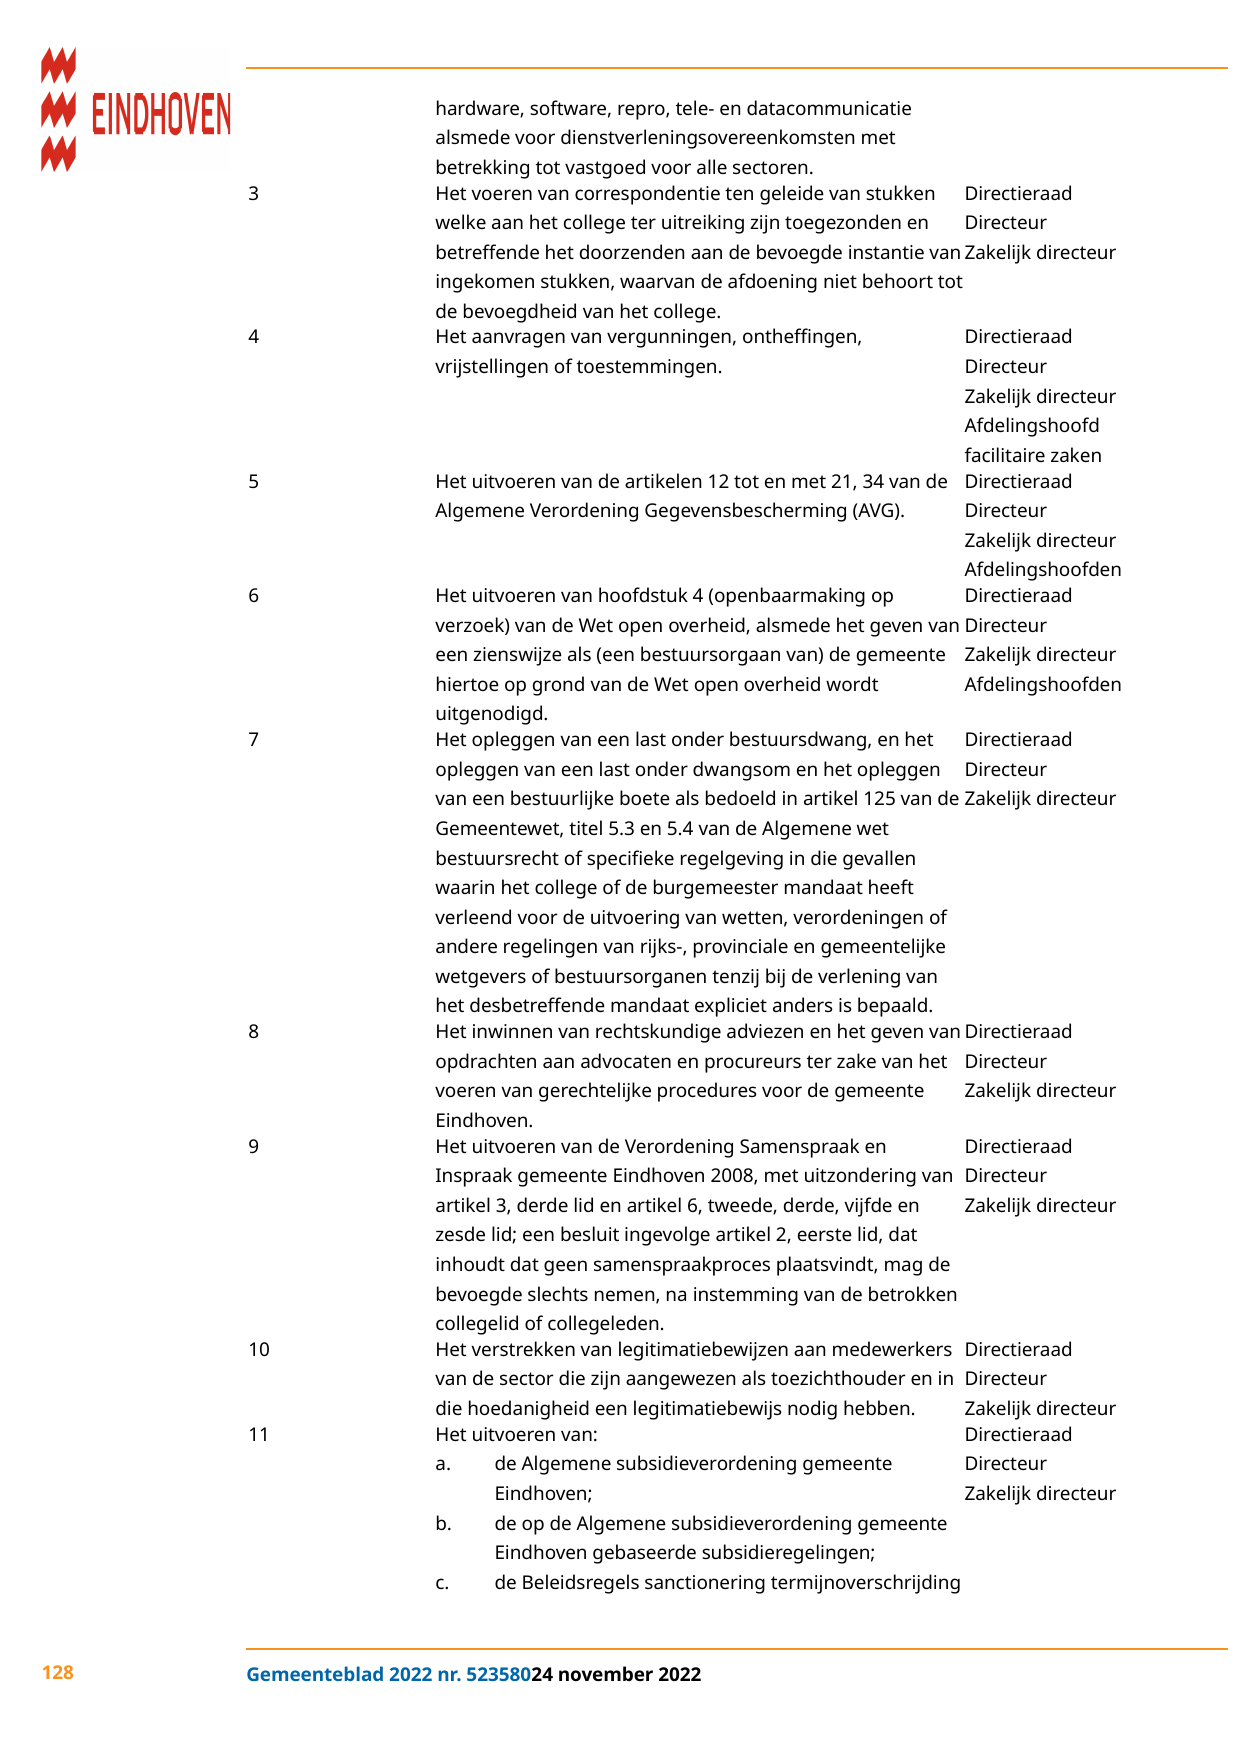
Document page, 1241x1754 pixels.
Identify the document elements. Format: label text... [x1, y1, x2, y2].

table_cell 3 [248, 180, 435, 324]
table_cell Directieraad Directeur Zakelijk directeur [964, 1421, 1152, 1594]
table_cell [964, 95, 1152, 180]
table_cell Het opleggen van een last onder bestuursdwang, en het opleggen van een last onder dwangsom en het opleggen van een bestuurlijke boete als bedoeld in artikel 125 van de Gemeentewet, titel 5.3 en 5.4 van de Algemene wet bestuursrecht of specifieke regelgeving in die gevallen waarin het college of de burgemeester mandaat heeft verleend voor de uitvoering van wetten, verordeningen of andere regelingen van rijks-, provinciale en gemeentelijke wetgevers of bestuursorganen tenzij bij de verlening van het desbetreffende mandaat expliciet anders is bepaald. [435, 726, 964, 1018]
table_cell Directieraad Directeur Zakelijk directeur [964, 726, 1152, 1018]
table_cell Directieraad Directeur Zakelijk directeur Afdelingshoofden [964, 582, 1152, 726]
table_cell [248, 95, 435, 180]
table_cell Directieraad Directeur Zakelijk directeur Afdelingshoofd facilitaire zaken [964, 324, 1152, 468]
table_cell Het verstrekken van legitimatiebewijzen aan medewerkers van de sector die zijn aangewezen als toezichthouder en in die hoedanigheid een legitimatiebewijs nodig hebben. [435, 1336, 964, 1421]
table_cell 11 [248, 1421, 435, 1594]
table_cell 9 [248, 1133, 435, 1336]
table_cell 5 [248, 468, 435, 582]
table_cell Directieraad Directeur Zakelijk directeur [964, 1133, 1152, 1336]
table_cell Het inwinnen van rechtskundige adviezen en het geven van opdrachten aan advocaten en procureurs ter zake van het voeren van gerechtelijke procedures voor de gemeente Eindhoven. [435, 1018, 964, 1133]
table_cell Het uitvoeren van de Verordening Samenspraak en Inspraak gemeente Eindhoven 2008, met uitzondering van artikel 3, derde lid en artikel 6, tweede, derde, vijfde en zesde lid; een besluit ingevolge artikel 2, eerste lid, dat inhoudt dat geen samenspraakproces plaatsvindt, mag de bevoegde slechts nemen, na instemming van de betrokken collegelid of collegeleden. [435, 1133, 964, 1336]
table_cell hardware, software, repro, tele- en datacommunicatie alsmede voor dienstverleningsovereenkomsten met betrekking tot vastgoed voor alle sectoren. [435, 95, 964, 180]
table_cell 6 [248, 582, 435, 726]
picture [41, 47, 231, 172]
table_cell Directieraad Directeur Zakelijk directeur [964, 180, 1152, 324]
table_cell Directieraad Directeur Zakelijk directeur [964, 1336, 1152, 1421]
table_cell Het uitvoeren van de artikelen 12 tot en met 21, 34 van de Algemene Verordening Gegevensbescherming (AVG). [435, 468, 964, 582]
table_cell 7 [248, 726, 435, 1018]
table_cell Directieraad Directeur Zakelijk directeur Afdelingshoofden [964, 468, 1152, 582]
table_cell Het uitvoeren van hoofdstuk 4 (openbaarmaking op verzoek) van de Wet open overheid, alsmede het geven van een zienswijze als (een bestuursorgaan van) de gemeente hiertoe op grond van de Wet open overheid wordt uitgenodigd. [435, 582, 964, 726]
table_cell Directieraad Directeur Zakelijk directeur [964, 1018, 1152, 1133]
table_cell 10 [248, 1336, 435, 1421]
table_cell Het uitvoeren van: de Algemene subsidieverordening gemeente Eindhoven; de op de Algemene subsidieverordening gemeente Eindhoven gebaseerde subsidieregelingen; de Beleidsregels sanctionering termijnoverschrijding [435, 1421, 964, 1594]
table_cell Het aanvragen van vergunningen, ontheffingen, vrijstellingen of toestemmingen. [435, 324, 964, 468]
table_cell 4 [248, 324, 435, 468]
table_cell 8 [248, 1018, 435, 1133]
table_cell Het voeren van correspondentie ten geleide van stukken welke aan het college ter uitreiking zijn toegezonden en betreffende het doorzenden aan de bevoegde instantie van ingekomen stukken, waarvan de afdoening niet behoort tot de bevoegdheid van het college. [435, 180, 964, 324]
